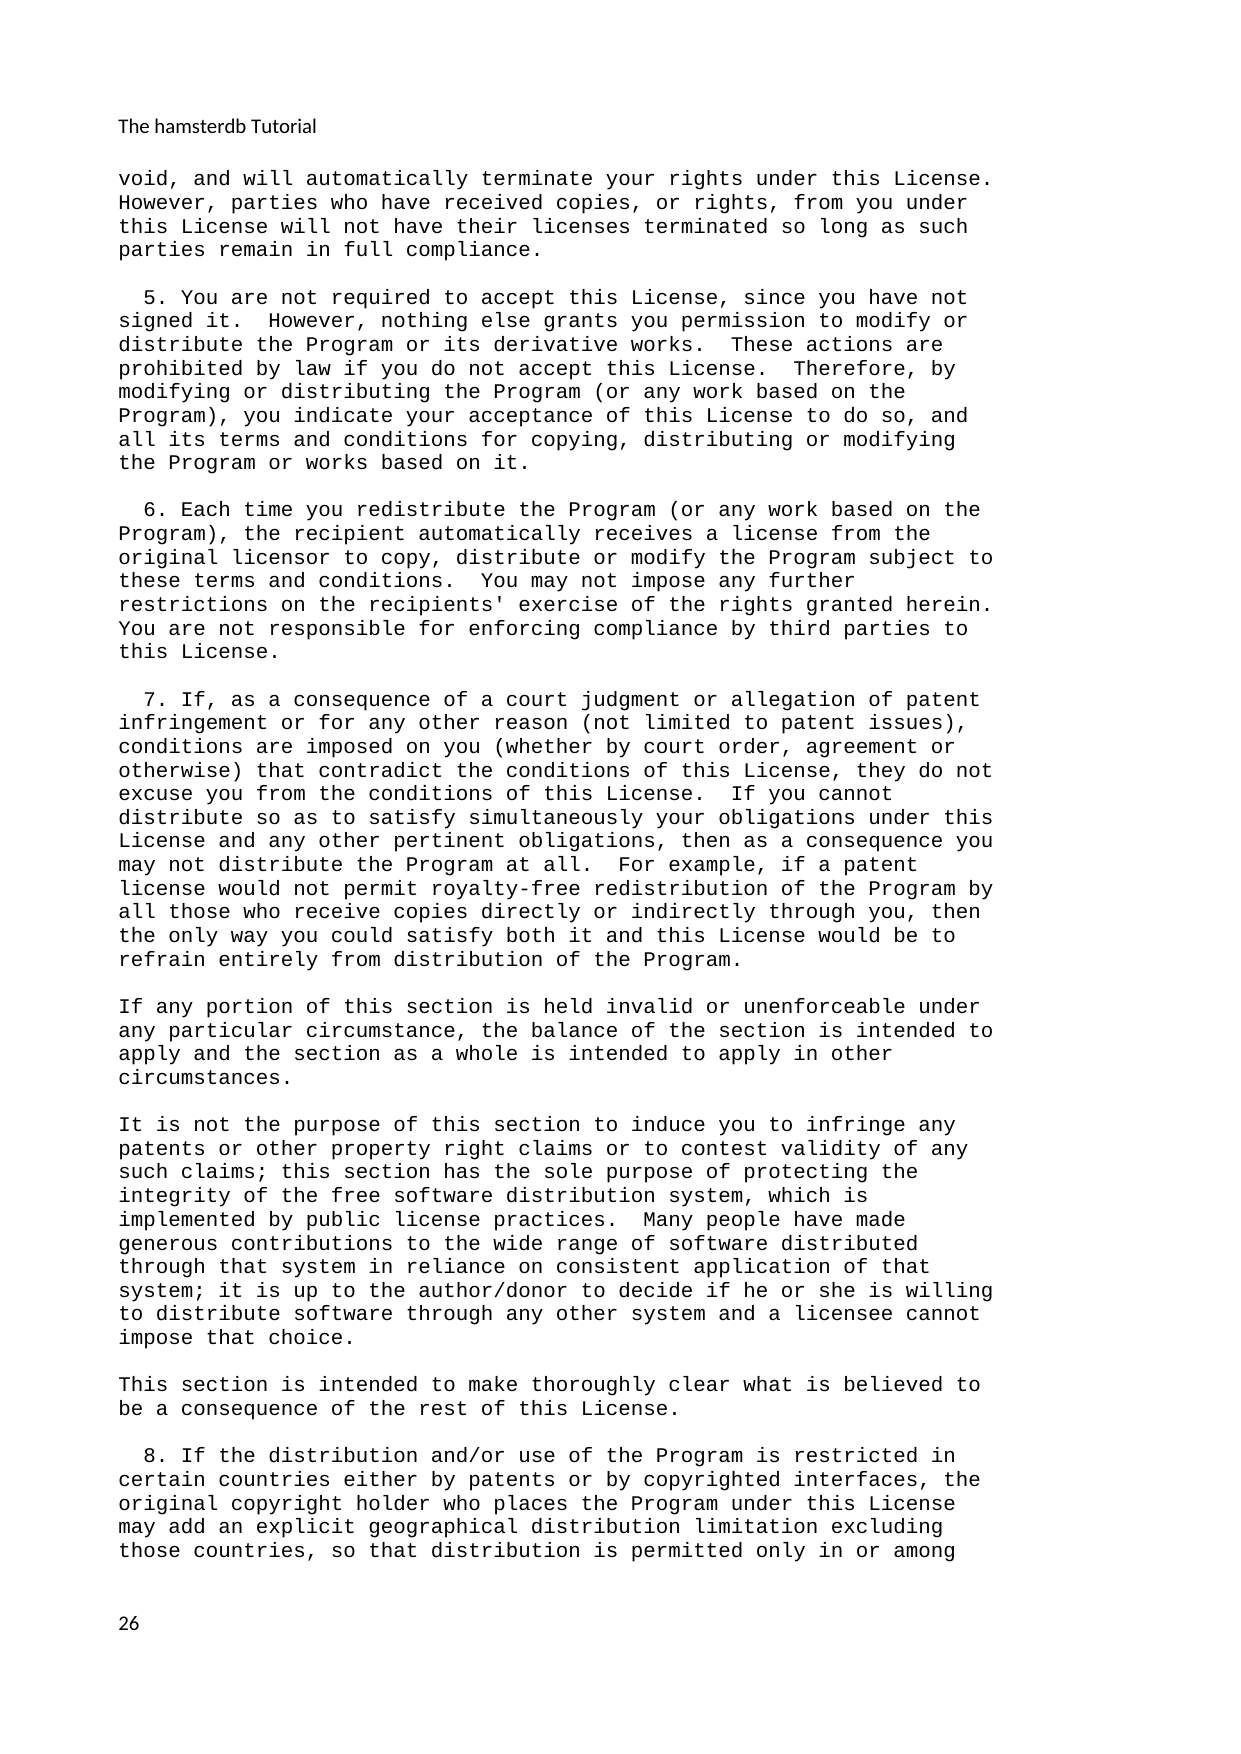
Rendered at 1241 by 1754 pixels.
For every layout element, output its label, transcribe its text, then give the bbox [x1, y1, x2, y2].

text excuse you from the conditions of this License. If you cannot [118, 783, 1122, 807]
text patents or other property right claims or to contest validity of any [118, 1138, 1122, 1162]
text generous contributions to the wide range of software distributed [118, 1232, 1122, 1256]
text If any portion of this section is held invalid or unenforceable under [118, 996, 1122, 1020]
text parties remain in full compliance. [118, 239, 1122, 263]
text signed it. However, nothing else grants you permission to modify or [118, 310, 1122, 334]
text this License. [118, 641, 1122, 665]
text circumstances. [118, 1067, 1122, 1091]
text infringement or for any other reason (not limited to patent issues), [118, 712, 1122, 736]
text these terms and conditions. You may not impose any further [118, 570, 1122, 594]
text 5. You are not required to accept this License, since you have not [118, 287, 1122, 310]
text modifying or distributing the Program (or any work based on the [118, 381, 1122, 405]
text However, parties who have received copies, or rights, from you under [118, 192, 1122, 216]
text prohibited by law if you do not accept this License. Therefore, by [118, 358, 1122, 381]
text integrity of the free software distribution system, which is [118, 1185, 1122, 1209]
text system; it is up to the author/donor to decide if he or she is willing [118, 1280, 1122, 1303]
text This section is intended to make thoroughly clear what is believed to [118, 1374, 1122, 1398]
text this License will not have their licenses terminated so long as such [118, 216, 1122, 239]
text may not distribute the Program at all. For example, if a patent [118, 854, 1122, 878]
text implemented by public license practices. Many people have made [118, 1209, 1122, 1232]
text You are not responsible for enforcing compliance by third parties to [118, 618, 1122, 641]
text license would not permit royalty-free redistribution of the Program by [118, 878, 1122, 901]
text original copyright holder who places the Program under this License [118, 1493, 1122, 1516]
text such claims; this section has the sole purpose of protecting the [118, 1162, 1122, 1185]
text all those who receive copies directly or indirectly through you, then [118, 901, 1122, 925]
text 7. If, as a consequence of a court judgment or allegation of patent [118, 689, 1122, 712]
text distribute the Program or its derivative works. These actions are [118, 334, 1122, 358]
text those countries, so that distribution is permitted only in or among [118, 1540, 1122, 1563]
text distribute so as to satisfy simultaneously your obligations under this [118, 807, 1122, 831]
text any particular circumstance, the balance of the section is intended to [118, 1020, 1122, 1043]
text may add an explicit geographical distribution limitation excluding [118, 1516, 1122, 1540]
text apply and the section as a whole is intended to apply in other [118, 1043, 1122, 1067]
text all its terms and conditions for copying, distributing or modifying [118, 428, 1122, 452]
text impose that choice. [118, 1327, 1122, 1351]
text It is not the purpose of this section to induce you to infringe any [118, 1114, 1122, 1138]
text certain countries either by patents or by copyrighted interfaces, the [118, 1469, 1122, 1493]
text 6. Each time you redistribute the Program (or any work based on the [118, 499, 1122, 523]
text the Program or works based on it. [118, 452, 1122, 476]
text original licensor to copy, distribute or modify the Program subject to [118, 547, 1122, 570]
text be a consequence of the rest of this License. [118, 1398, 1122, 1422]
text 8. If the distribution and/or use of the Program is restricted in [118, 1445, 1122, 1469]
text refrain entirely from distribution of the Program. [118, 949, 1122, 972]
text through that system in reliance on consistent application of that [118, 1256, 1122, 1280]
text the only way you could satisfy both it and this License would be to [118, 925, 1122, 949]
text void, and will automatically terminate your rights under this License. [118, 168, 1122, 192]
text Program), the recipient automatically receives a license from the [118, 523, 1122, 547]
text License and any other pertinent obligations, then as a consequence you [118, 831, 1122, 854]
text restrictions on the recipients' exercise of the rights granted herein. [118, 594, 1122, 618]
text conditions are imposed on you (whether by court order, agreement or [118, 736, 1122, 759]
text otherwise) that contradict the conditions of this License, they do not [118, 759, 1122, 783]
text Program), you indicate your acceptance of this License to do so, and [118, 405, 1122, 428]
text to distribute software through any other system and a licensee cannot [118, 1303, 1122, 1327]
